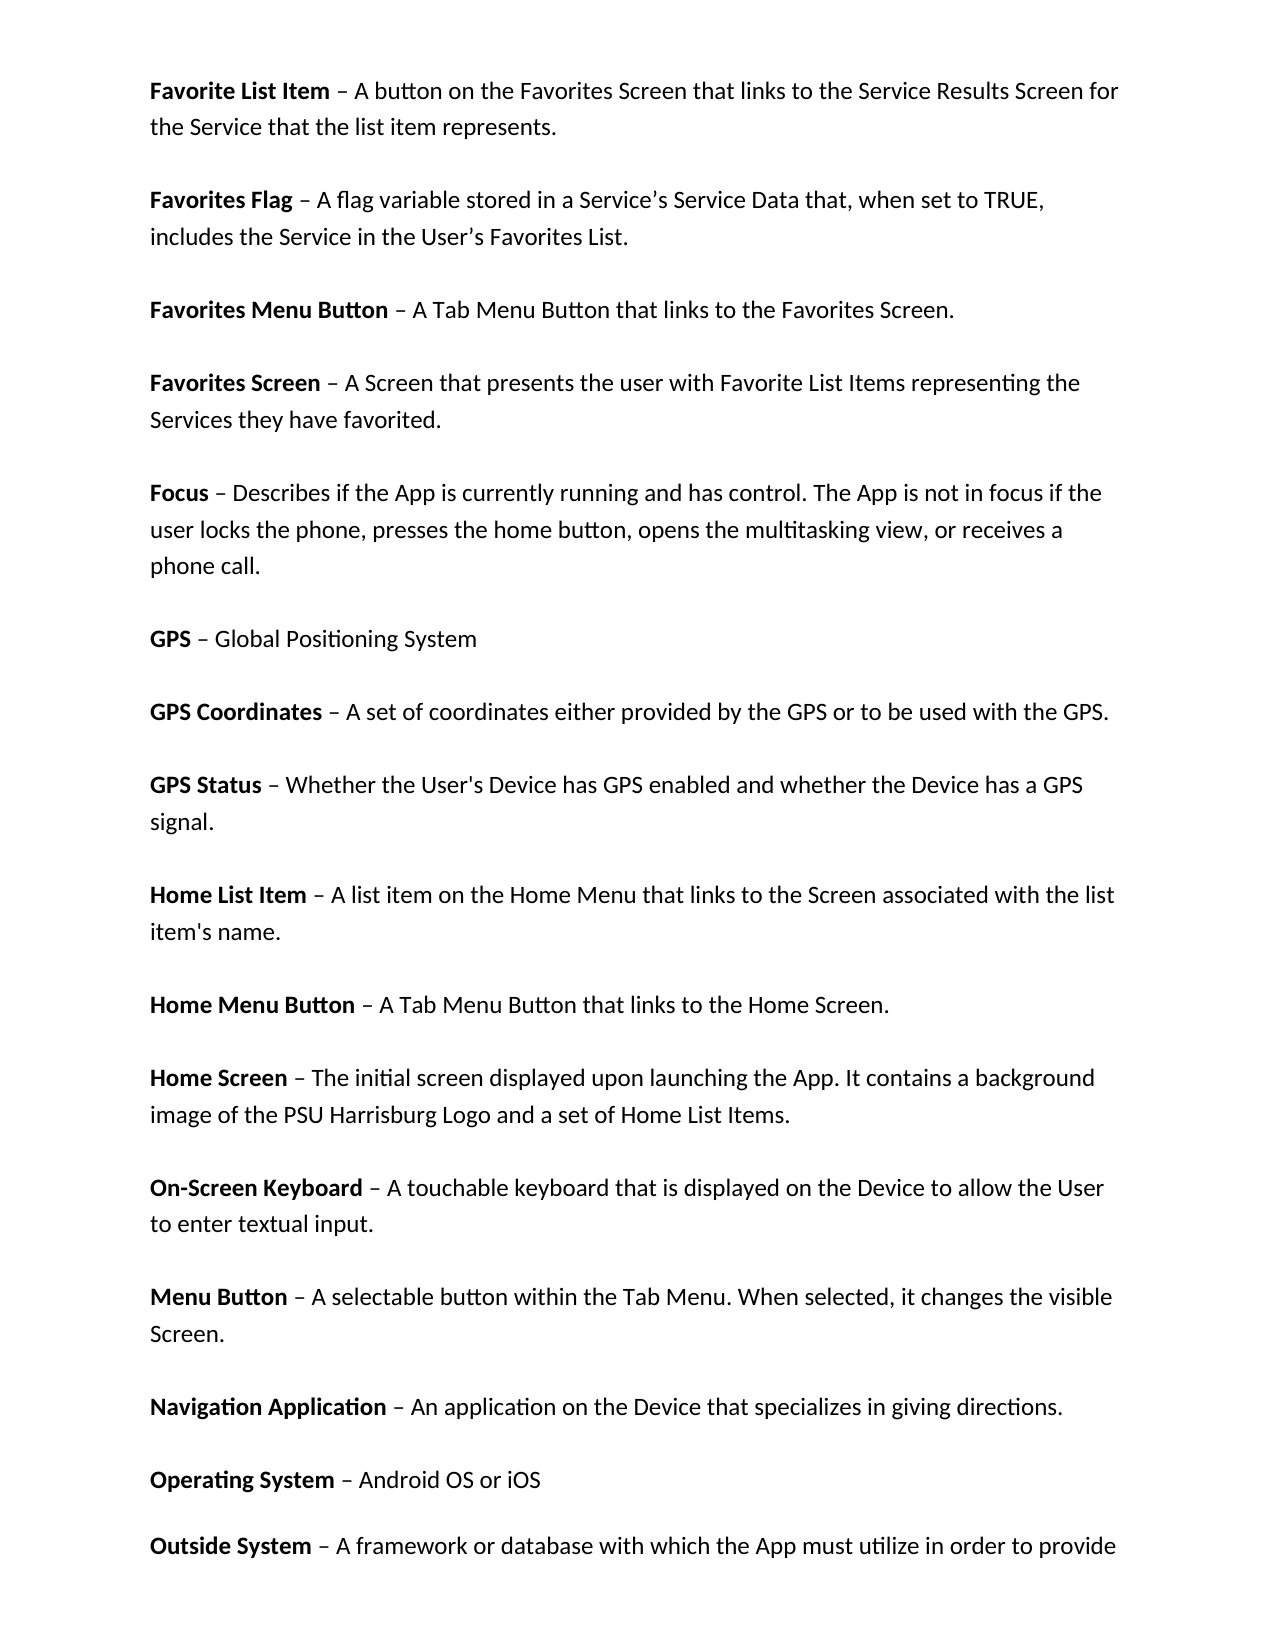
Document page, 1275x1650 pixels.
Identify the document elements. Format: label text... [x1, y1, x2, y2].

text Outside System – A framework or database with which the App must utilize in order to provide [150, 1530, 1125, 1561]
text Favorite List Item – A button on the Favorites Screen that links to the Service Results Screen for the Service that the list item represents. [150, 75, 1125, 142]
text GPS Status – Whether the User's Device has GPS enabled and whether the Device has a GPS signal. [150, 770, 1125, 837]
text Menu Button – A selectable button within the Tab Menu. When selected, it changes the visible Screen. [150, 1282, 1125, 1349]
text On-Screen Keyboard – A touchable keyboard that is displayed on the Device to allow the User to enter textual input. [150, 1172, 1125, 1239]
text Home Menu Button – A Tab Menu Button that links to the Home Screen. [150, 989, 1125, 1019]
text GPS – Global Positioning System [150, 623, 1125, 654]
text Favorites Flag – A flag variable stored in a Service’s Service Data that, when set to TRUE, includes the Service in the User’s Favorites List. [150, 185, 1125, 252]
text Navigation Application – An application on the Device that specializes in giving directions. [150, 1391, 1125, 1422]
text GPS Coordinates – A set of coordinates either provided by the GPS or to be used with the GPS. [150, 697, 1125, 727]
text Home List Item – A list item on the Home Menu that links to the Screen associated with the list item's name. [150, 879, 1125, 946]
text Favorites Screen – A Screen that presents the user with Favorite List Items representing the Services they have favorited. [150, 367, 1125, 434]
text Operating System – Android OS or iOS [150, 1464, 1125, 1495]
text Favorites Menu Button – A Tab Menu Button that links to the Favorites Screen. [150, 294, 1125, 325]
text Focus – Describes if the App is currently running and has control. The App is not in focus if the user locks the phone, presses the home button, opens the multitasking view, or receives a phone call. [150, 477, 1125, 581]
text Home Screen – The initial screen displayed upon launching the App. It contains a background image of the PSU Harrisburg Logo and a set of Home List Items. [150, 1062, 1125, 1129]
